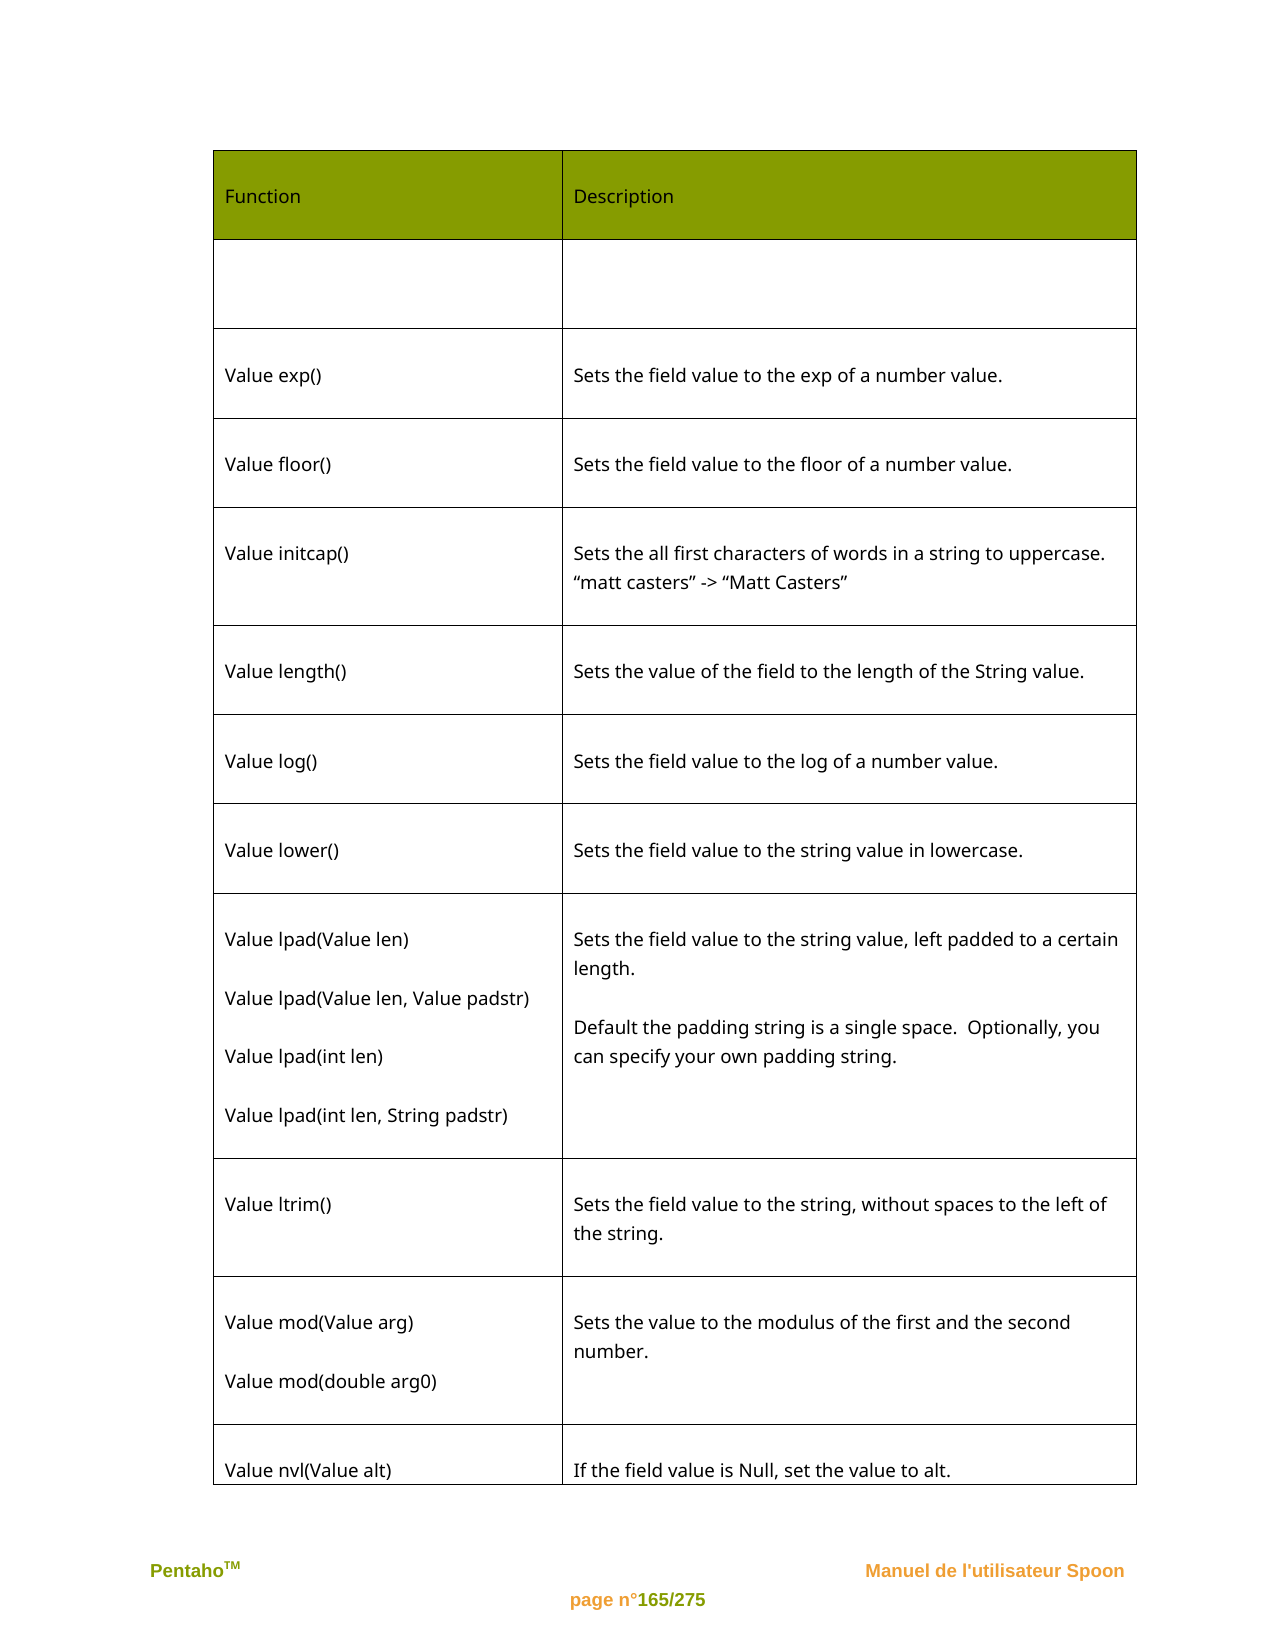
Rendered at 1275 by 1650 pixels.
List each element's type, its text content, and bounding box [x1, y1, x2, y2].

table_cell Value lpad(Value len) Value lpad(Value len, Value padstr) Value lpad(int len) Value lpad(int len, String padstr) [214, 894, 562, 1158]
table_cell Value lower() [214, 804, 562, 892]
table_cell Sets the value of the field to the length of the String value. [563, 626, 1136, 714]
table_cell Sets the all first characters of words in a string to uppercase. “matt casters” -> “Matt Casters” [563, 508, 1136, 625]
table_cell Value mod(Value arg) Value mod(double arg0) [214, 1277, 562, 1424]
table_header Function [214, 151, 562, 239]
table_cell Sets the field value to the exp of a number value. [563, 329, 1136, 417]
table_cell Sets the field value to the string value, left padded to a certain length. Default the padding string is a single space. Optionally, you can specify your own padding string. [563, 894, 1136, 1158]
table_cell Value floor() [214, 419, 562, 507]
table_cell Value log() [214, 715, 562, 803]
table_cell Sets the field value to the floor of a number value. [563, 419, 1136, 507]
table_cell Sets the field value to the string value in lowercase. [563, 804, 1136, 892]
table_cell [214, 240, 562, 328]
table_cell Value initcap() [214, 508, 562, 625]
table_cell Value exp() [214, 329, 562, 417]
table_cell Value length() [214, 626, 562, 714]
table_cell Value nvl(Value alt) [214, 1425, 562, 1483]
table_header Description [563, 151, 1136, 239]
table_cell Value ltrim() [214, 1159, 562, 1276]
table_cell Sets the value to the modulus of the first and the second number. [563, 1277, 1136, 1424]
table_cell [563, 240, 1136, 328]
table_cell If the field value is Null, set the value to alt. [563, 1425, 1136, 1483]
table_cell Sets the field value to the log of a number value. [563, 715, 1136, 803]
table_cell Sets the field value to the string, without spaces to the left of the string. [563, 1159, 1136, 1276]
